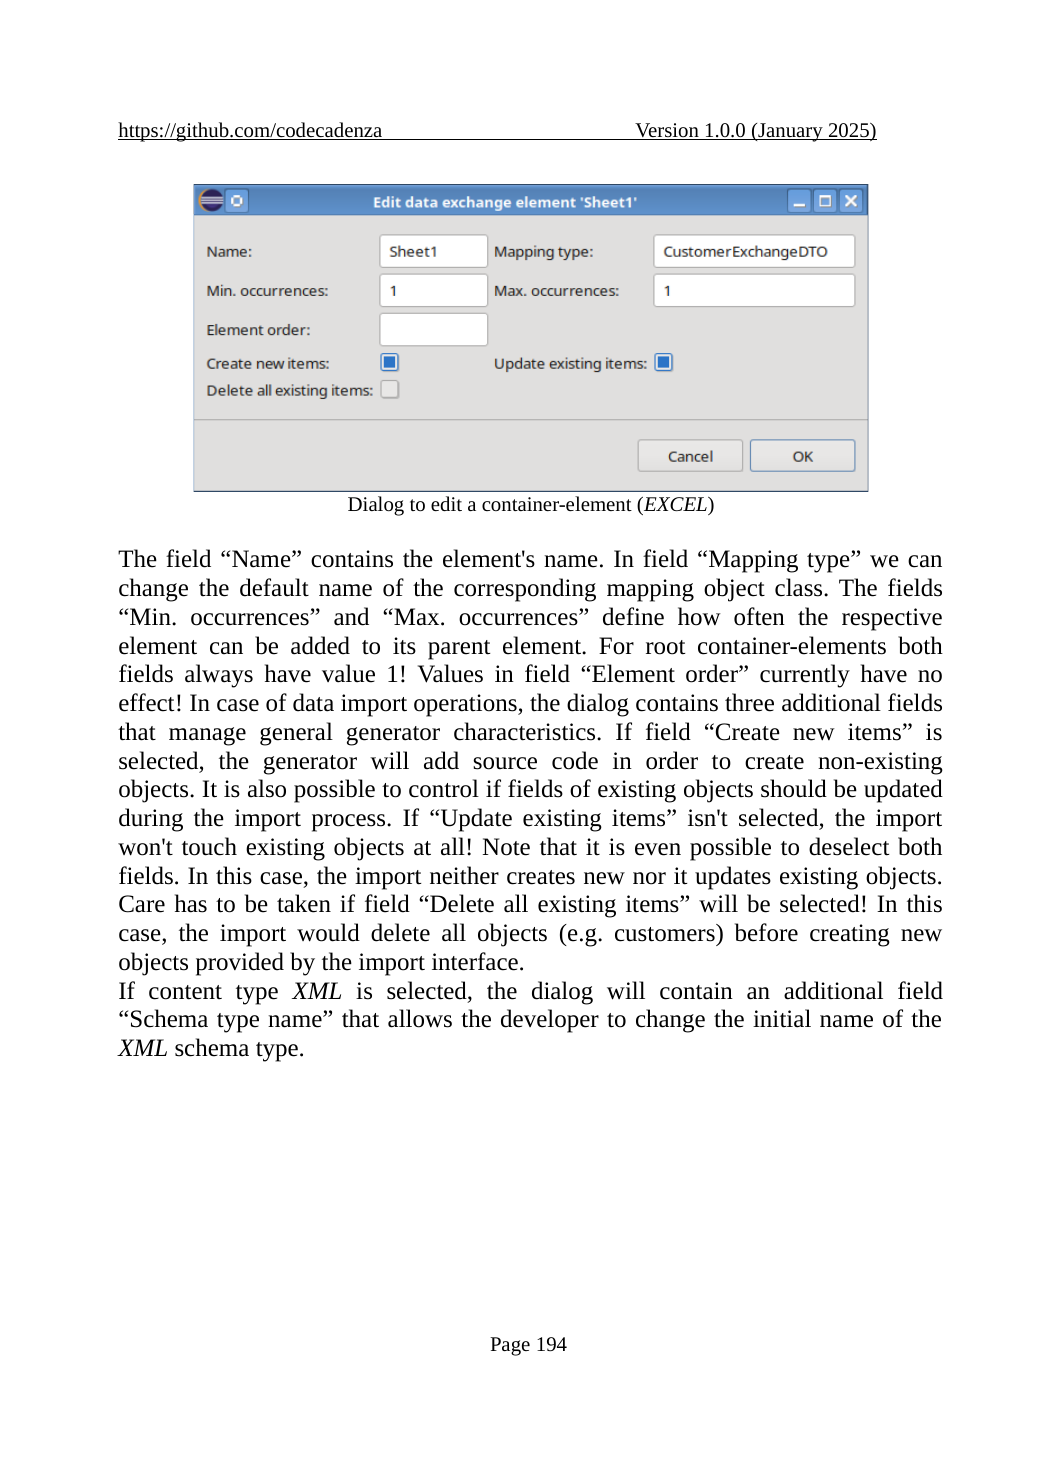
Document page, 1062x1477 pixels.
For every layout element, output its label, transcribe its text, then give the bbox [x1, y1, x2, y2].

text The field “Name” contains the element's name. In field “Mapping type” we can change the default name of the corresponding mapping object class. The fields “Min. occurrences” and “Max. occurrences” define how often the respective element can be added to its parent element. For root container-elements both fields always have value 1! Values in field “Element order” currently have no effect! In case of data import operations, the dialog contains three additional fields that manage general generator characteristics. If field “Create new items” is selected, the generator will add source code in order to create non-existing objects. It is also possible to control if fields of existing objects should be updated during the import process. If “Update existing items” isn't selected, the import won't touch existing objects at all! Note that it is even possible to deselect both fields. In this case, the import neither creates new nor it updates existing objects. Care has to be taken if field “Delete all existing items” will be selected! In this case, the import would delete all objects (e.g. customers) before creating new objects provided by the import interface. [118, 544, 944, 976]
picture [193, 184, 869, 492]
text If content type XML is selected, the dialog will contain an additional field “Schema type name” that allows the developer to change the initial name of the XML schema type. [118, 976, 944, 1062]
text Dialog to edit a container-element (EXCEL) [193, 492, 868, 516]
